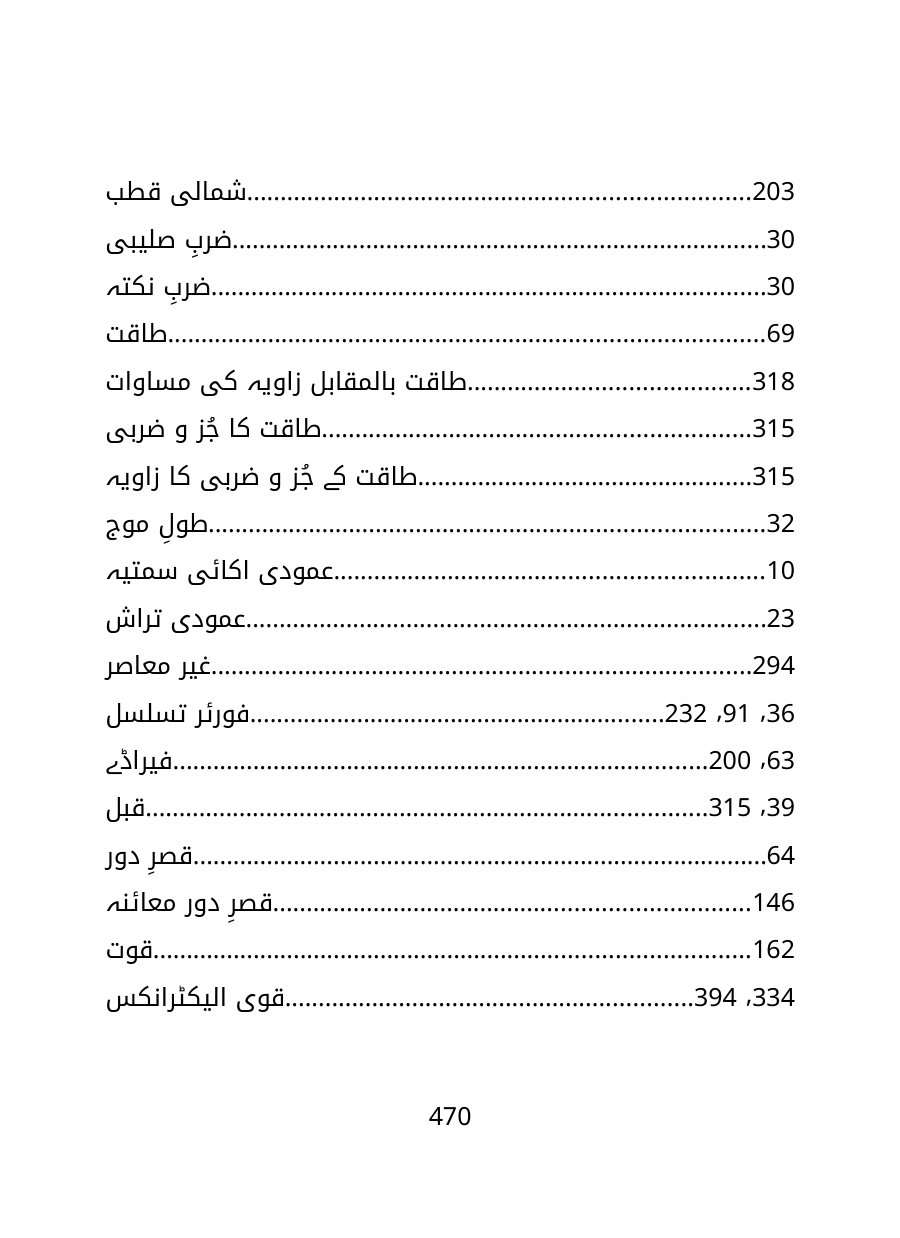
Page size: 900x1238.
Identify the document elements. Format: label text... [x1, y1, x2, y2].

text فورئر تسلسل 36, 91, 232 [105, 690, 795, 737]
text طاقت بالمقابل زاویہ کی مساوات 318 [105, 358, 795, 406]
text طاقت کا جُز و ضربی 315 [105, 406, 795, 453]
text ضربِ نکتہ 30 [105, 263, 795, 311]
text عمودی اکائی سمتیہ 10 [105, 548, 795, 595]
text قوی الیکٹرانکس 334, 394 [105, 974, 795, 1022]
text طاقت کے جُز و ضربی کا زاویہ 315 [105, 453, 795, 500]
text قصرِ دور 64 [105, 832, 795, 879]
text قوت 162 [105, 927, 795, 974]
text طولِ موج 32 [105, 500, 795, 548]
text عمودی تراش 23 [105, 595, 795, 642]
text قبل 39, 315 [105, 785, 795, 832]
text فیراڈے 63, 200 [105, 737, 795, 785]
text ضربِ صلیبی 30 [105, 216, 795, 263]
text قصرِ دور معائنہ 146 [105, 879, 795, 927]
text شمالی قطب 203 [105, 168, 795, 216]
text طاقت 69 [105, 311, 795, 358]
text غیر معاصر 294 [105, 642, 795, 690]
